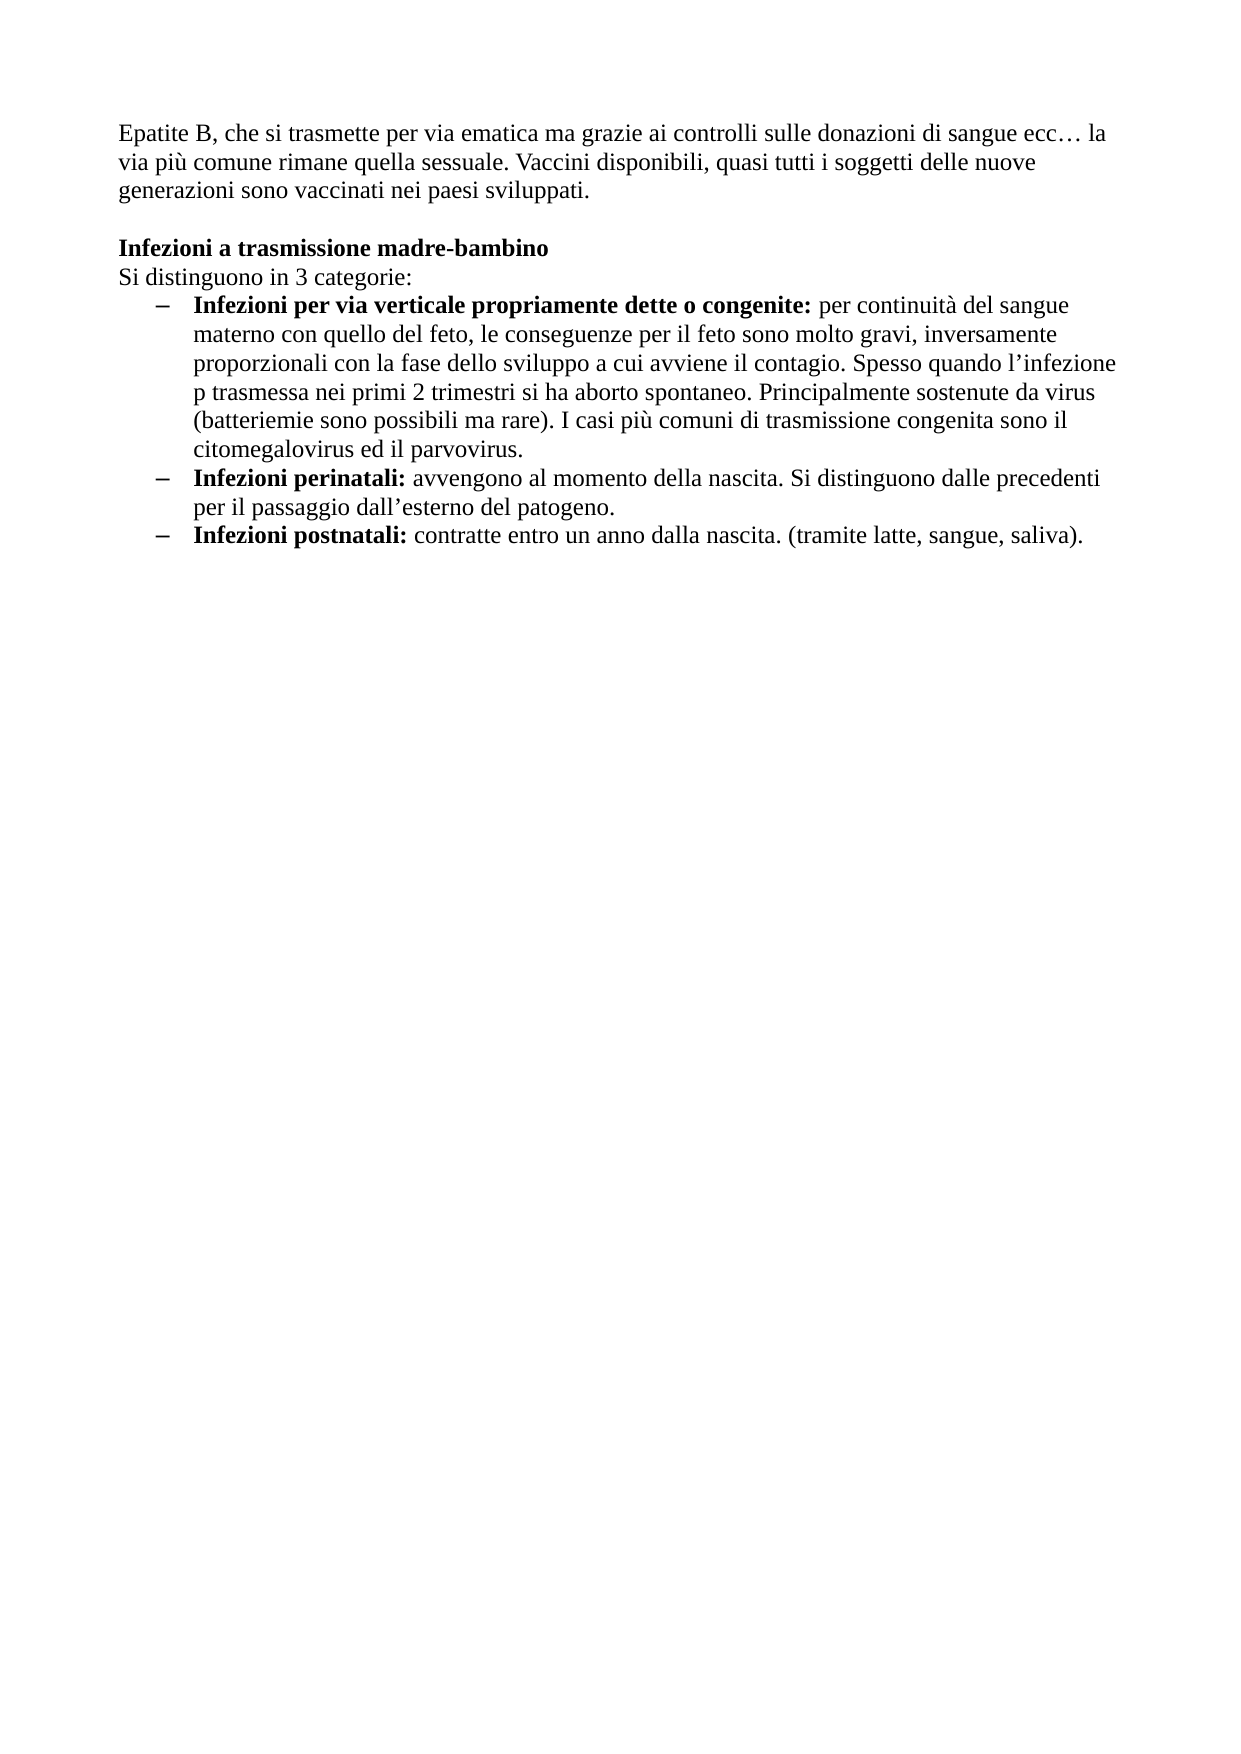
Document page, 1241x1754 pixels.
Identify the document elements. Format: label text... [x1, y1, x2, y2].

text Si distinguono in 3 categorie: [118, 262, 1122, 291]
text Epatite B, che si trasmette per via ematica ma grazie ai controlli sulle donazioni di sangue ecc… la via più comune rimane quella sessuale. Vaccini disponibili, quasi tutti i soggetti delle nuove generazioni sono vaccinati nei paesi sviluppati. [118, 118, 1122, 204]
list Infezioni perinatali: avvengono al momento della nascita. Si distinguono dalle precedenti per il passaggio dall’esterno del patogeno. [156, 463, 1122, 521]
list Infezioni postnatali: contratte entro un anno dalla nascita. (tramite latte, sangue, saliva). [156, 521, 1122, 549]
list Infezioni per via verticale propriamente dette o congenite: per continuità del sangue materno con quello del feto, le conseguenze per il feto sono molto gravi, inversamente proporzionali con la fase dello sviluppo a cui avviene il contagio. Spesso quando l’infezione p trasmessa nei primi 2 trimestri si ha aborto spontaneo. Principalmente sostenute da virus (batteriemie sono possibili ma rare). I casi più comuni di trasmissione congenita sono il citomegalovirus ed il parvovirus. [156, 291, 1122, 463]
text Infezioni a trasmissione madre-bambino [118, 233, 1122, 262]
